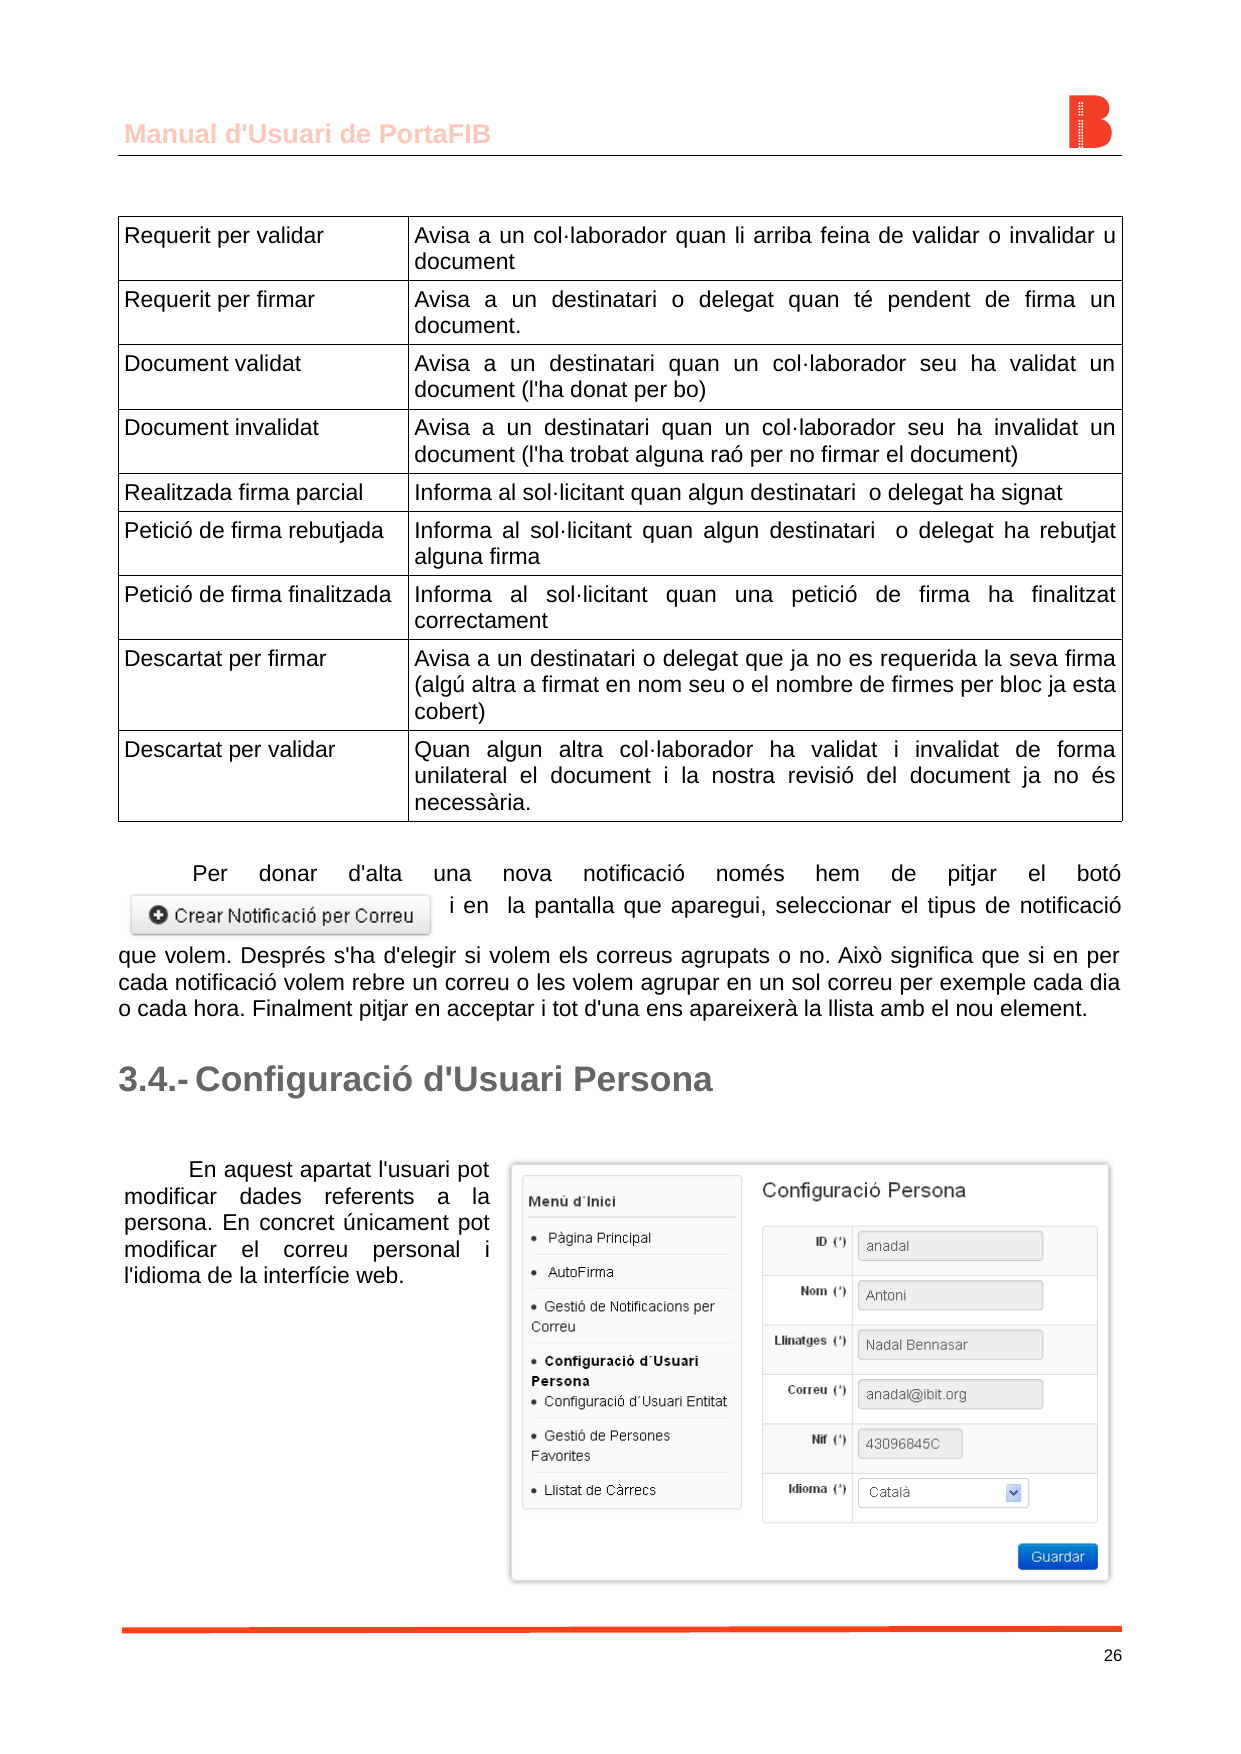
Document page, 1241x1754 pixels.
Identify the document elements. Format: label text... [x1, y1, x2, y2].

table_cell Descartat per validar [119, 731, 408, 821]
table_header En aquest apartat l'usuari pot modificar dades referents a la persona. En concret únicament pot modificar el correu personal i l'idioma de la interfície web. [118, 1151, 496, 1306]
table_cell Realitzada firma parcial [119, 474, 408, 511]
subtitle Configuració d'Usuari Persona [118, 1059, 1122, 1099]
table_cell Quan algun altra col·laborador ha validat i invalidat de forma unilateral el document i la nostra revisió del document ja no és necessària. [409, 731, 1122, 821]
table_header [496, 1151, 1122, 1306]
table_cell Avisa a un destinatari quan un col·laborador seu ha validat un document (l'ha donat per bo) [409, 345, 1122, 408]
picture [1063, 94, 1117, 150]
table_cell Avisa a un destinatari o delegat quan té pendent de firma un document. [409, 281, 1122, 344]
table_cell Avisa a un destinatari o delegat que ja no es requerida la seva firma (algú altra a firmat en nom seu o el nombre de firmes per bloc ja esta cobert) [409, 640, 1122, 730]
text Per donar d'alta una nova notificació només hem de pitjar el botó i en la pantalla que aparegui, seleccionar el tipus de notificació que volem. Després s'ha d'elegir si volem els correus agrupats o no. Això significa que si en per cada notificació volem rebre un correu o les volem agrupar en un sol correu per exemple cada dia o cada hora. Finalment pitjar en acceptar i tot d'una ens apareixerà la llista amb el nou element. [118, 859, 1122, 1021]
table_cell Informa al sol·licitant quan algun destinatari o delegat ha signat [409, 474, 1122, 511]
picture [118, 885, 440, 942]
table_cell Document validat [119, 345, 408, 408]
table_cell Requerit per validar [119, 217, 408, 280]
table_cell Avisa a un destinatari quan un col·laborador seu ha invalidat un document (l'ha trobat alguna raó per no firmar el document) [409, 410, 1122, 473]
table_cell Descartat per firmar [119, 640, 408, 730]
table_cell Informa al sol·licitant quan una petició de firma ha finalitzat correctament [409, 576, 1122, 639]
table_cell Petició de firma finalitzada [119, 576, 408, 639]
picture [501, 1156, 1117, 1595]
table_cell Informa al sol·licitant quan algun destinatari o delegat ha rebutjat alguna firma [409, 512, 1122, 575]
table_cell Avisa a un col·laborador quan li arriba feina de validar o invalidar u document [409, 217, 1122, 280]
table_cell Document invalidat [119, 410, 408, 473]
table_cell Requerit per firmar [119, 281, 408, 344]
table_cell Petició de firma rebutjada [119, 512, 408, 575]
